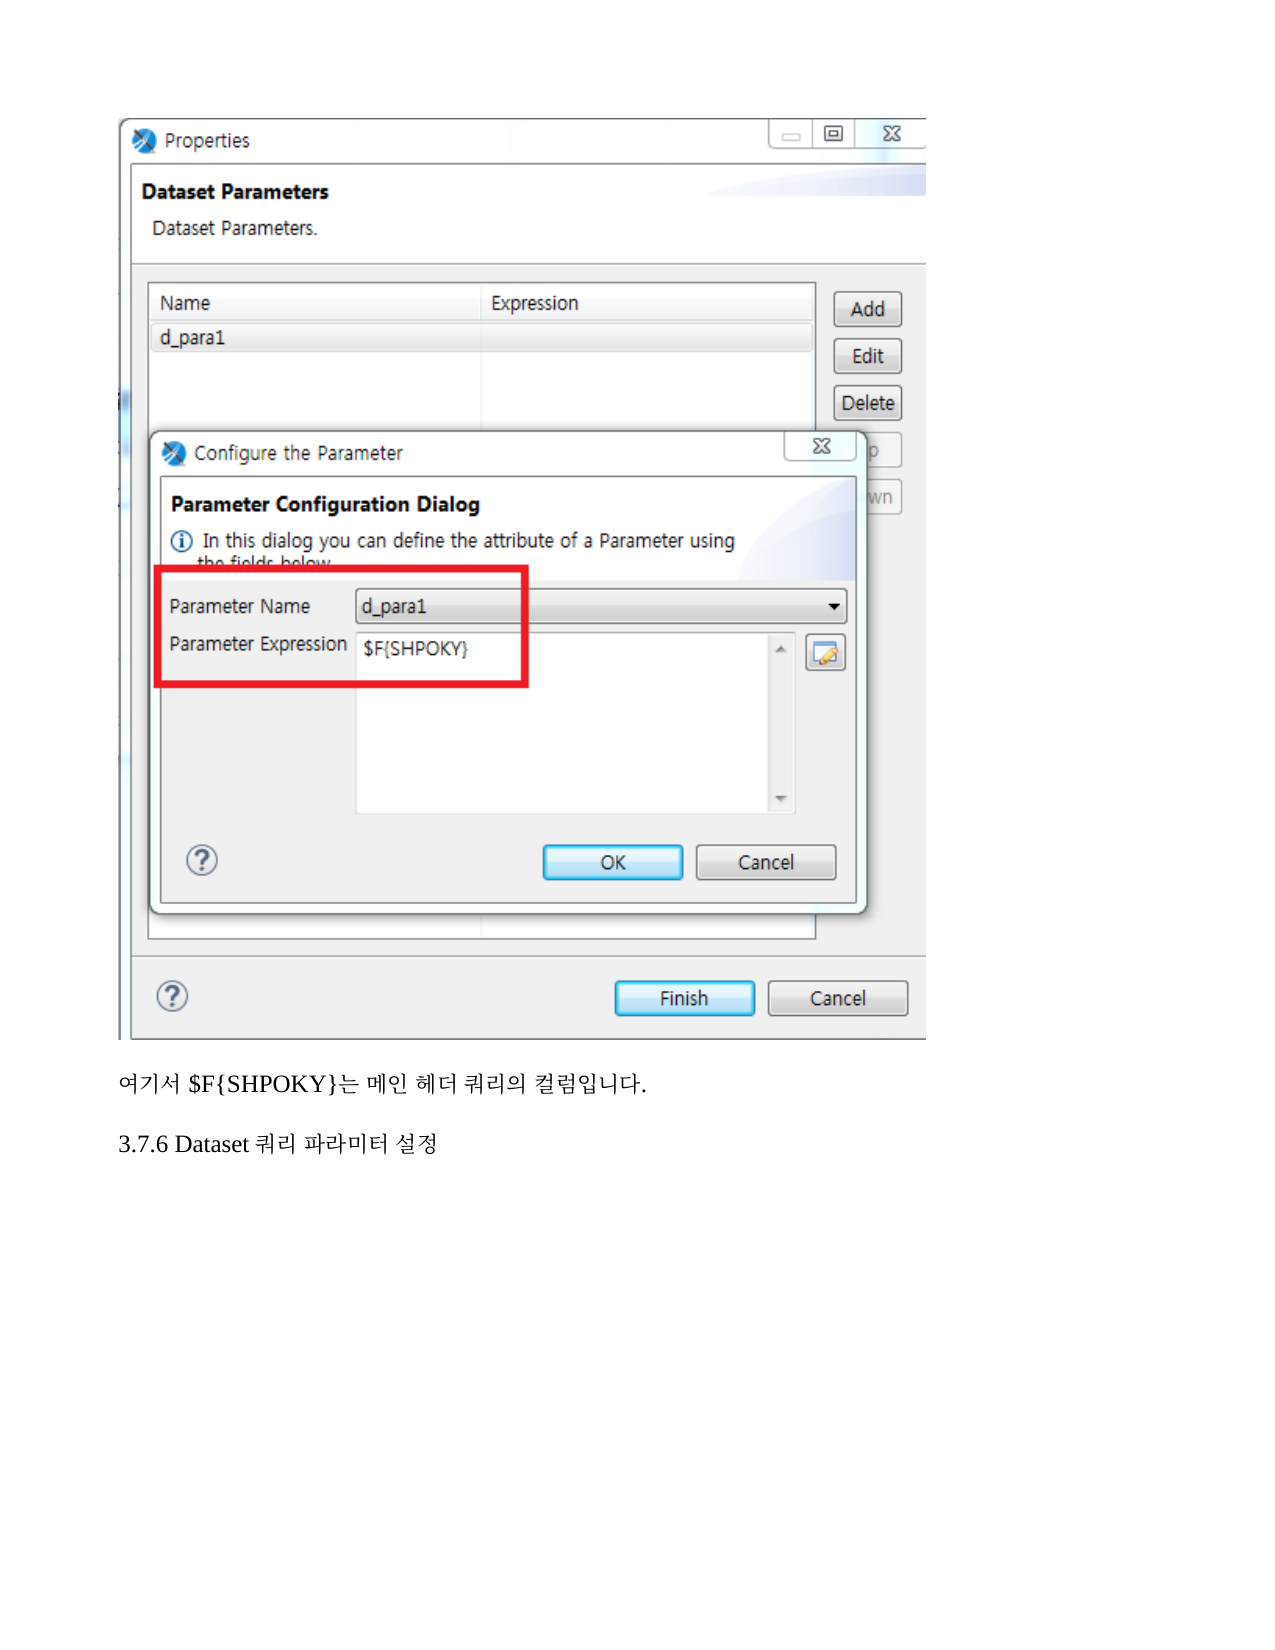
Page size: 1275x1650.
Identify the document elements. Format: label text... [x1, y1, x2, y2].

text 여기서 $F{SHPOKY}는 메인 헤더 쿼리의 컬럼입니다. [118, 1067, 1157, 1098]
text 3.7.6 Dataset 쿼리 파라미터 설정 [118, 1127, 1157, 1158]
picture [118, 118, 926, 1040]
